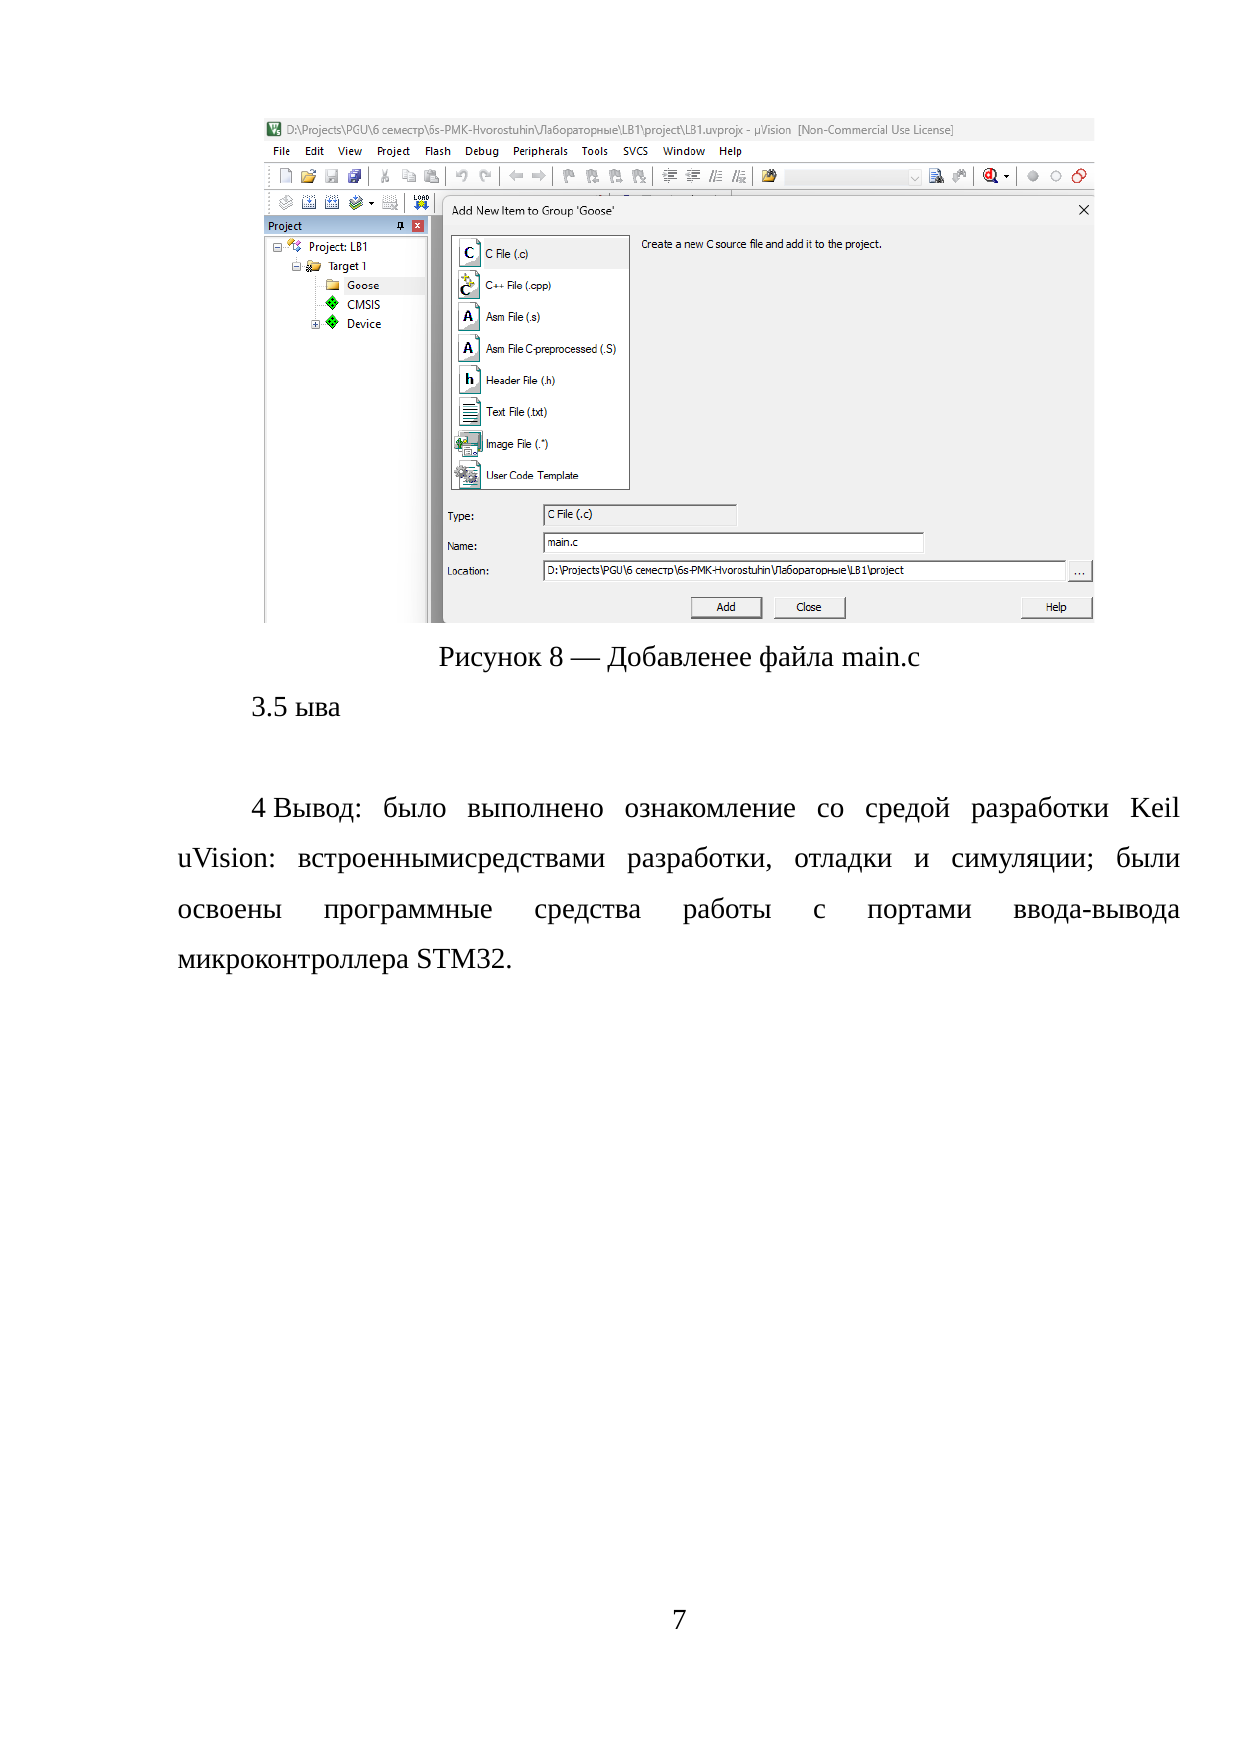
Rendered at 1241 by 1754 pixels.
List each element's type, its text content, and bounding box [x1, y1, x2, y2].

list ыва [177, 689, 1181, 723]
text Рисунок 8 — Добавленее файла main.c [177, 623, 1181, 673]
picture [264, 118, 1095, 623]
list Вывод: было выполнено ознакомление со средой разработки Keil uVision: встроеннымисредствами разработки, отладки и симуляции; были освоены программные средства работы с портами ввода-вывода микроконтроллера STM32. [177, 790, 1181, 974]
